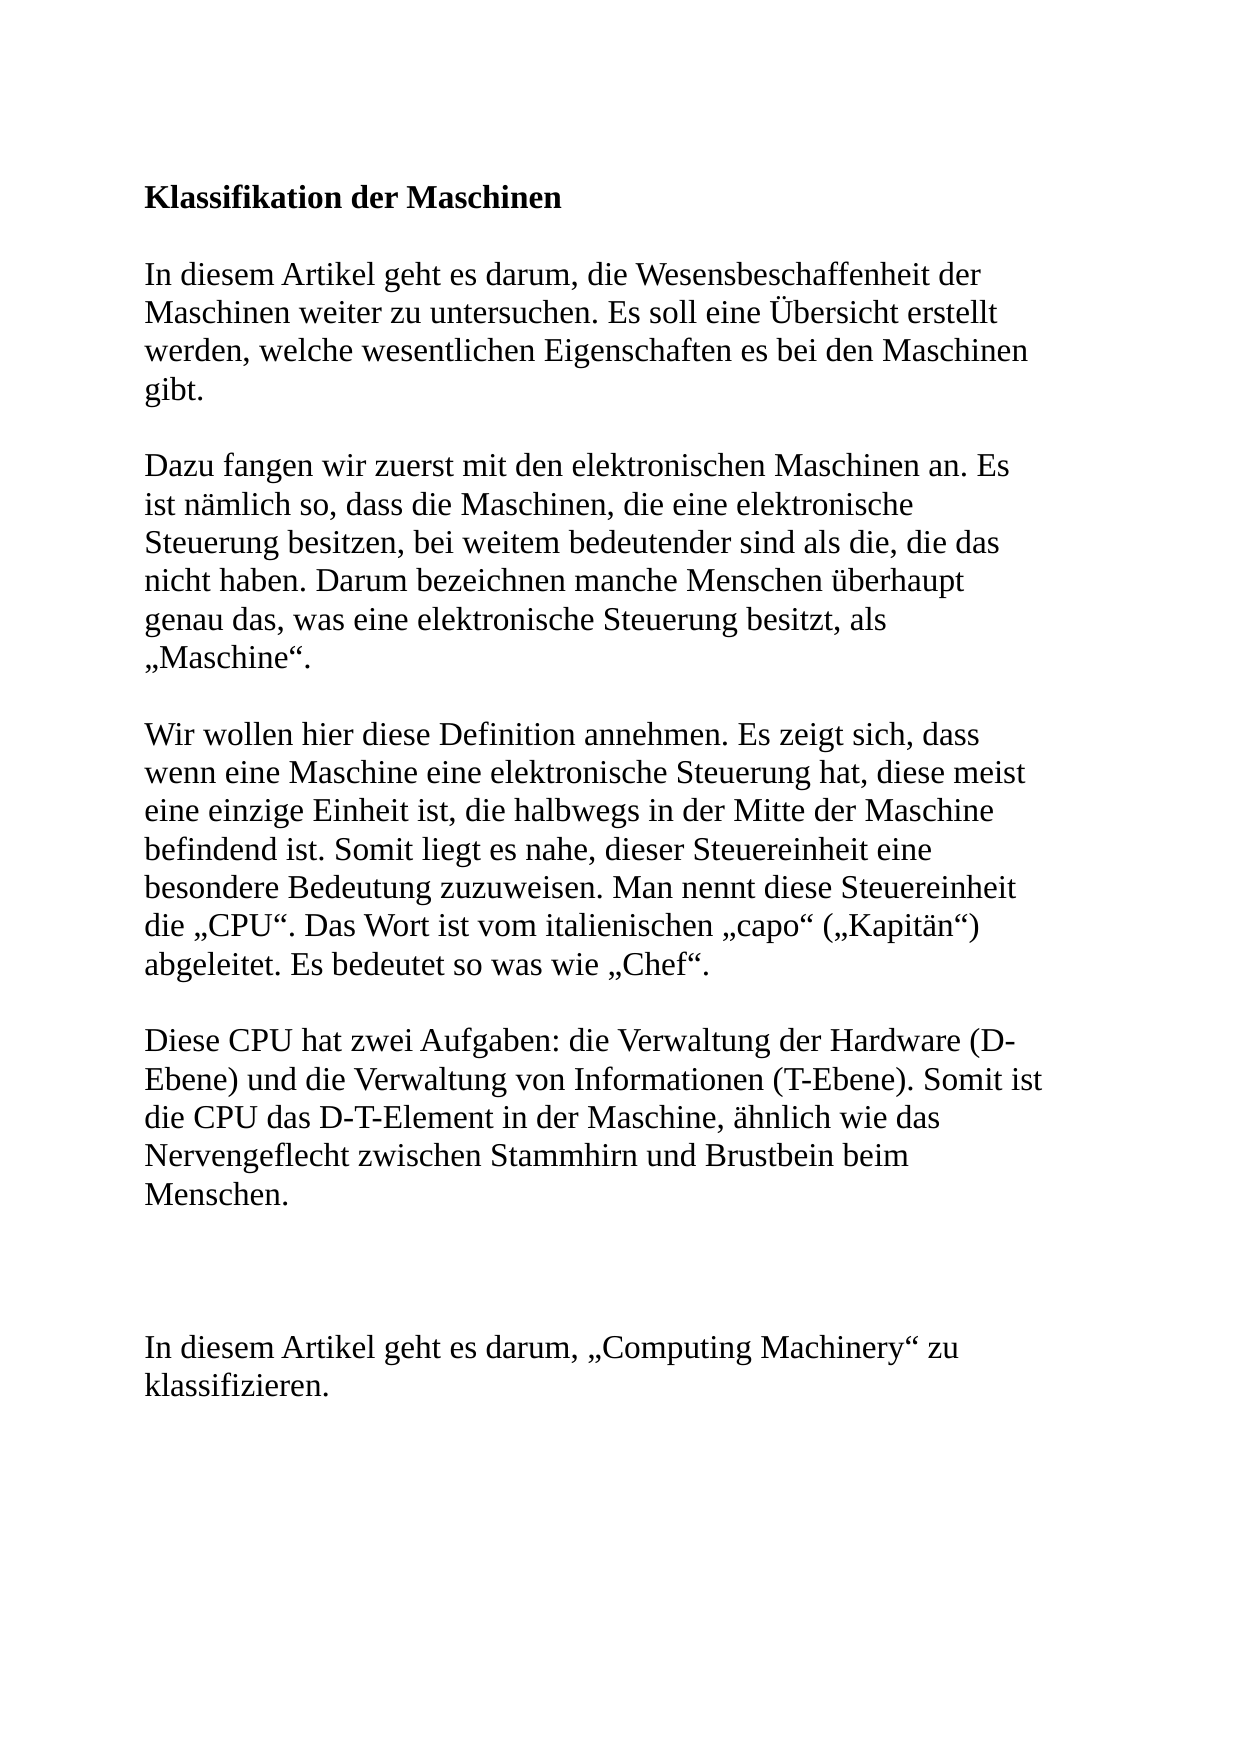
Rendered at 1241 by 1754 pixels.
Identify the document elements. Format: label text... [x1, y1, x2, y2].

text Diese CPU hat zwei Aufgaben: die Verwaltung der Hardware (D-Ebene) und die Verwaltung von Informationen (T-Ebene). Somit ist die CPU das D-T-Element in der Maschine, ähnlich wie das Nervengeflecht zwischen Stammhirn und Brustbein beim Menschen. [144, 1021, 1044, 1212]
text In diesem Artikel geht es darum, die Wesensbeschaffenheit der Maschinen weiter zu untersuchen. Es soll eine Übersicht erstellt werden, welche wesentlichen Eigenschaften es bei den Maschinen gibt. [144, 254, 1044, 407]
text In diesem Artikel geht es darum, „Computing Machinery“ zu klassifizieren. [144, 1327, 1044, 1404]
text Dazu fangen wir zuerst mit den elektronischen Maschinen an. Es ist nämlich so, dass die Maschinen, die eine elektronische Steuerung besitzen, bei weitem bedeutender sind als die, die das nicht haben. Darum bezeichnen manche Menschen überhaupt genau das, was eine elektronische Steuerung besitzt, als „Maschine“. [144, 446, 1044, 676]
text Klassifikation der Maschinen [144, 177, 1044, 216]
text Wir wollen hier diese Definition annehmen. Es zeigt sich, dass wenn eine Maschine eine elektronische Steuerung hat, diese meist eine einzige Einheit ist, die halbwegs in der Mitte der Maschine befindend ist. Somit liegt es nahe, dieser Steuereinheit eine besondere Bedeutung zuzuweisen. Man nennt diese Steuereinheit die „CPU“. Das Wort ist vom italienischen „capo“ („Kapitän“) abgeleitet. Es bedeutet so was wie „Chef“. [144, 714, 1044, 982]
